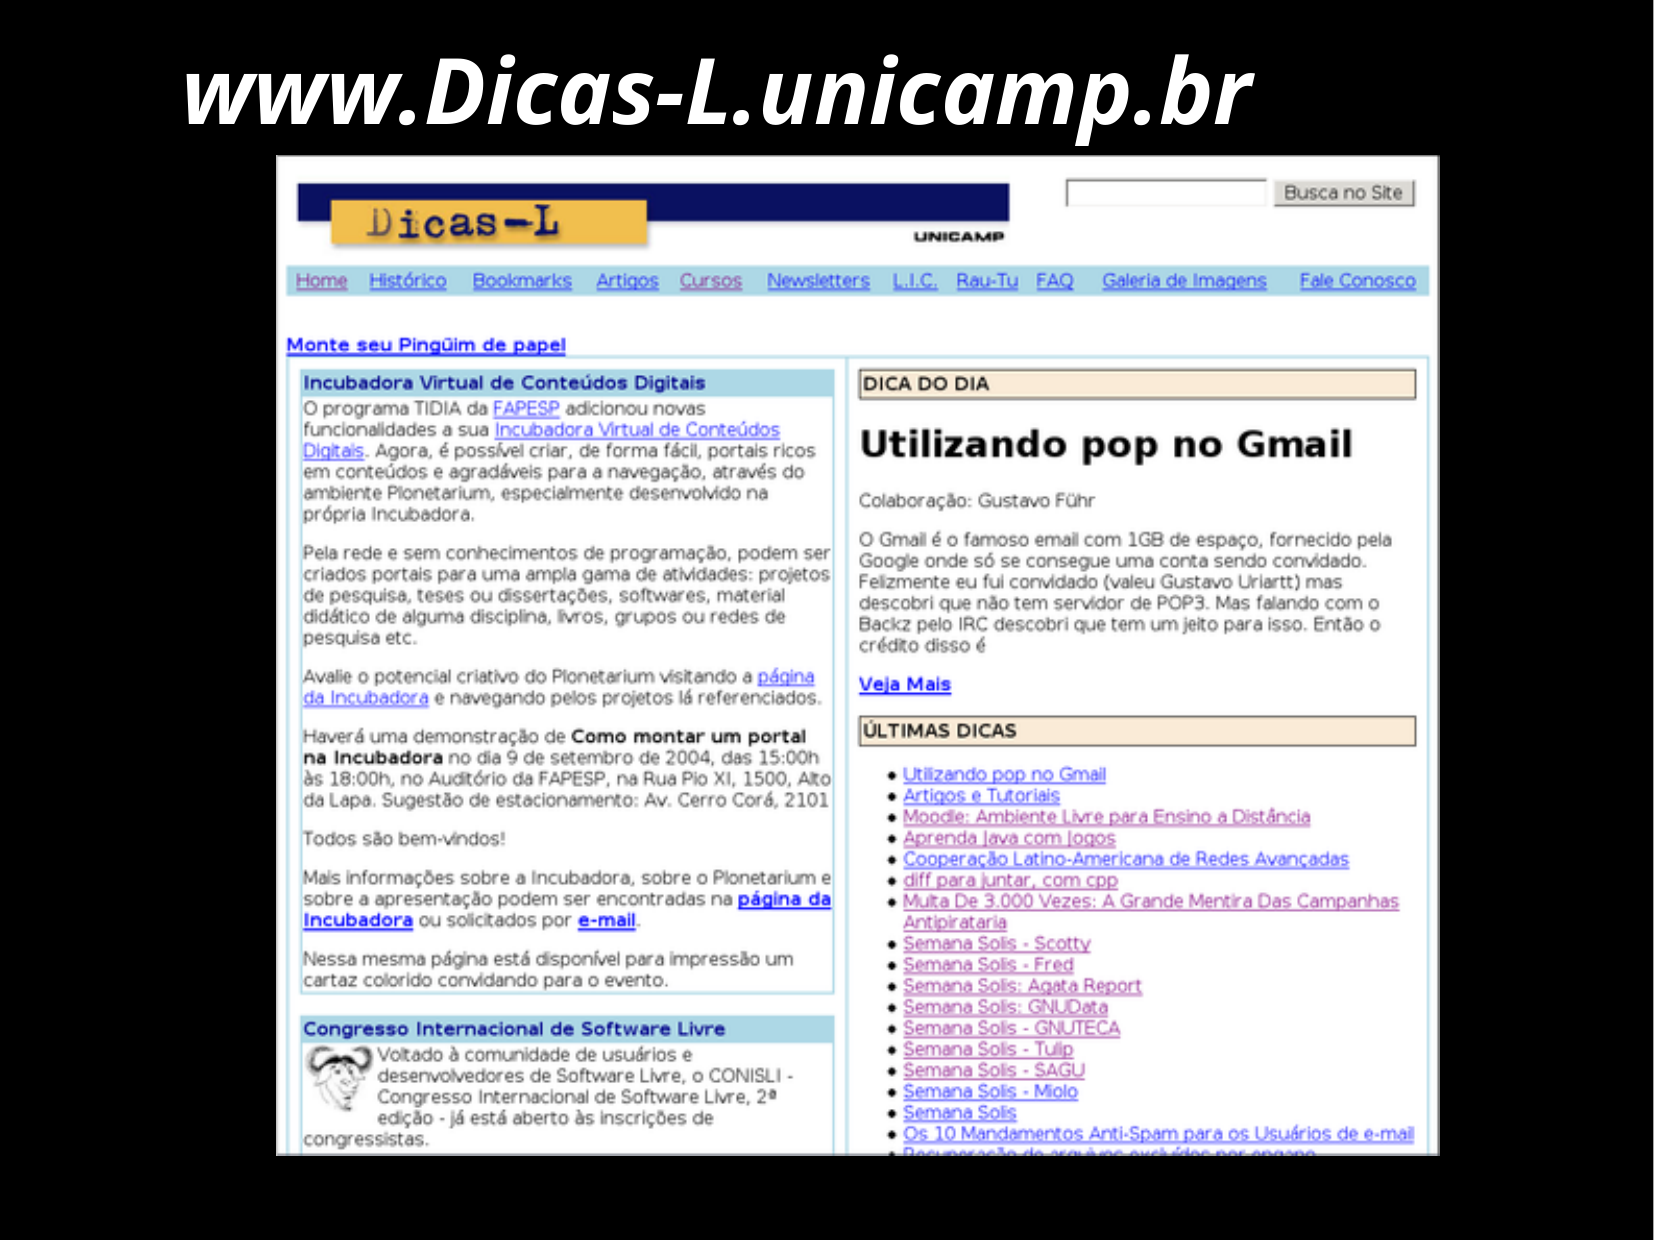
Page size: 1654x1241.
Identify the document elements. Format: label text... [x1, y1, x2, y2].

picture [276, 155, 1440, 1157]
text_box www.Dicas-L.unicamp.br [181, 26, 1518, 136]
